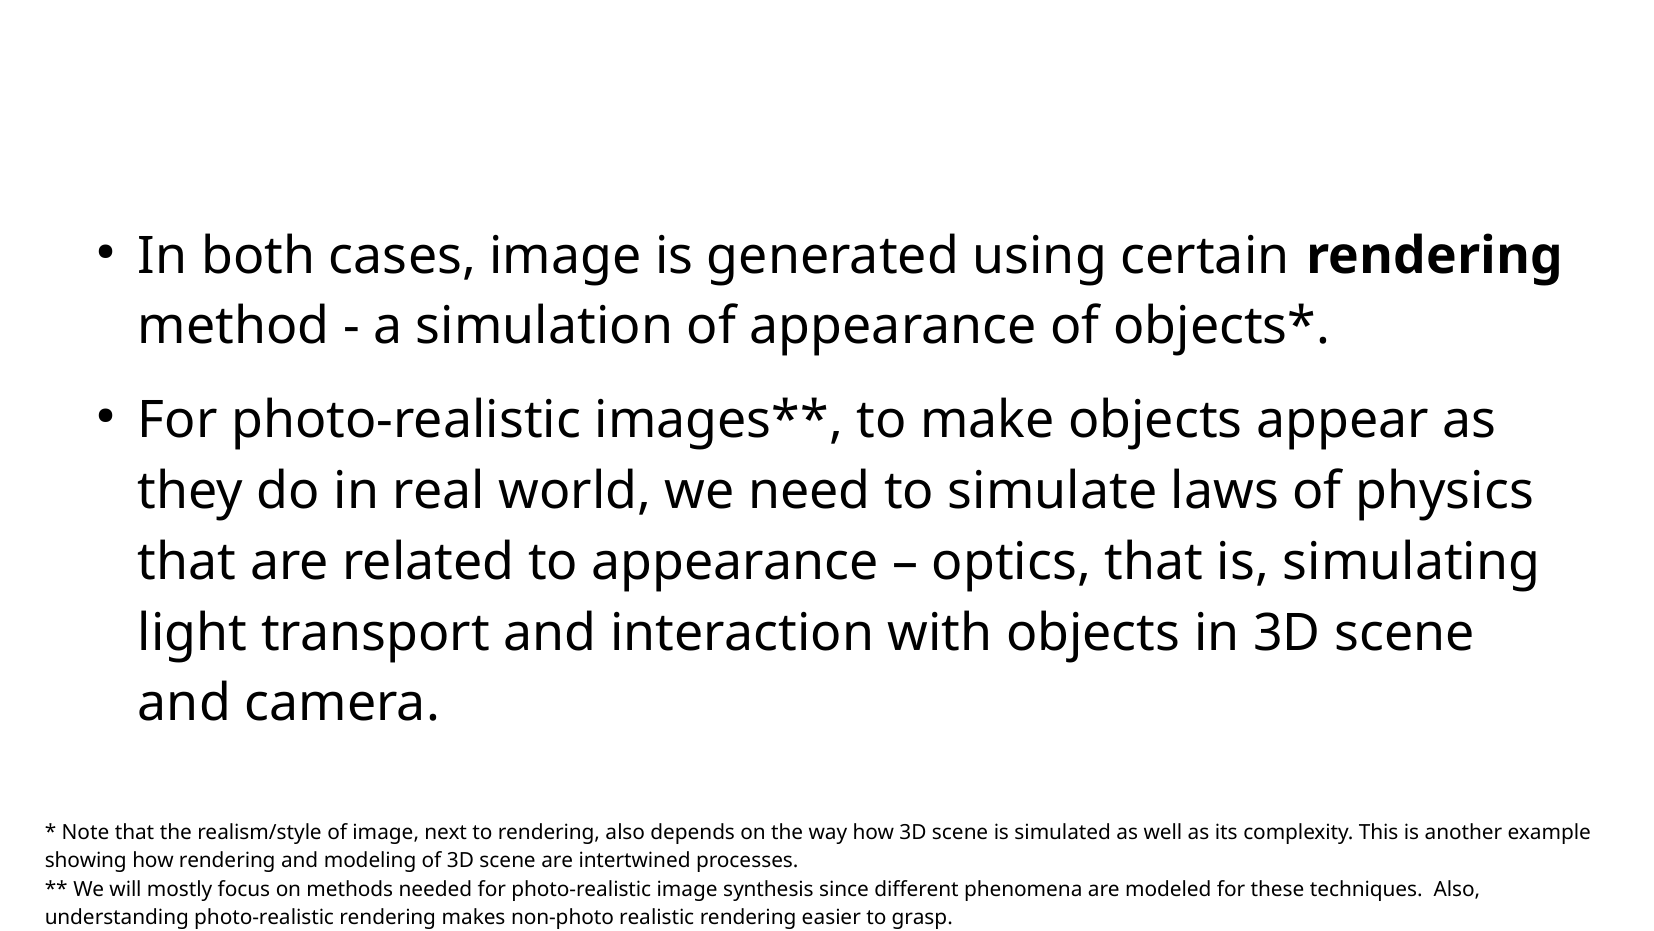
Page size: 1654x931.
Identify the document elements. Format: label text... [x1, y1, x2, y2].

list In both cases, image is generated using certain rendering method - a simulation of appearance of objects*. For photo-realistic images**, to make objects appear as they do in real world, we need to simulate laws of physics that are related to appearance – optics, that is, simulating light transport and interaction with objects in 3D scene and camera. [82, 217, 1571, 758]
text_box * Note that the realism/style of image, next to rendering, also depends on the way how 3D scene is simulated as well as its complexity. This is another example showing how rendering and modeling of 3D scene are intertwined processes. ** We will mostly focus on methods needed for photo-realistic image synthesis since different phenomena are modeled for these techniques. Also, understanding photo-realistic rendering makes non-photo realistic rendering easier to grasp. [30, 810, 1621, 931]
